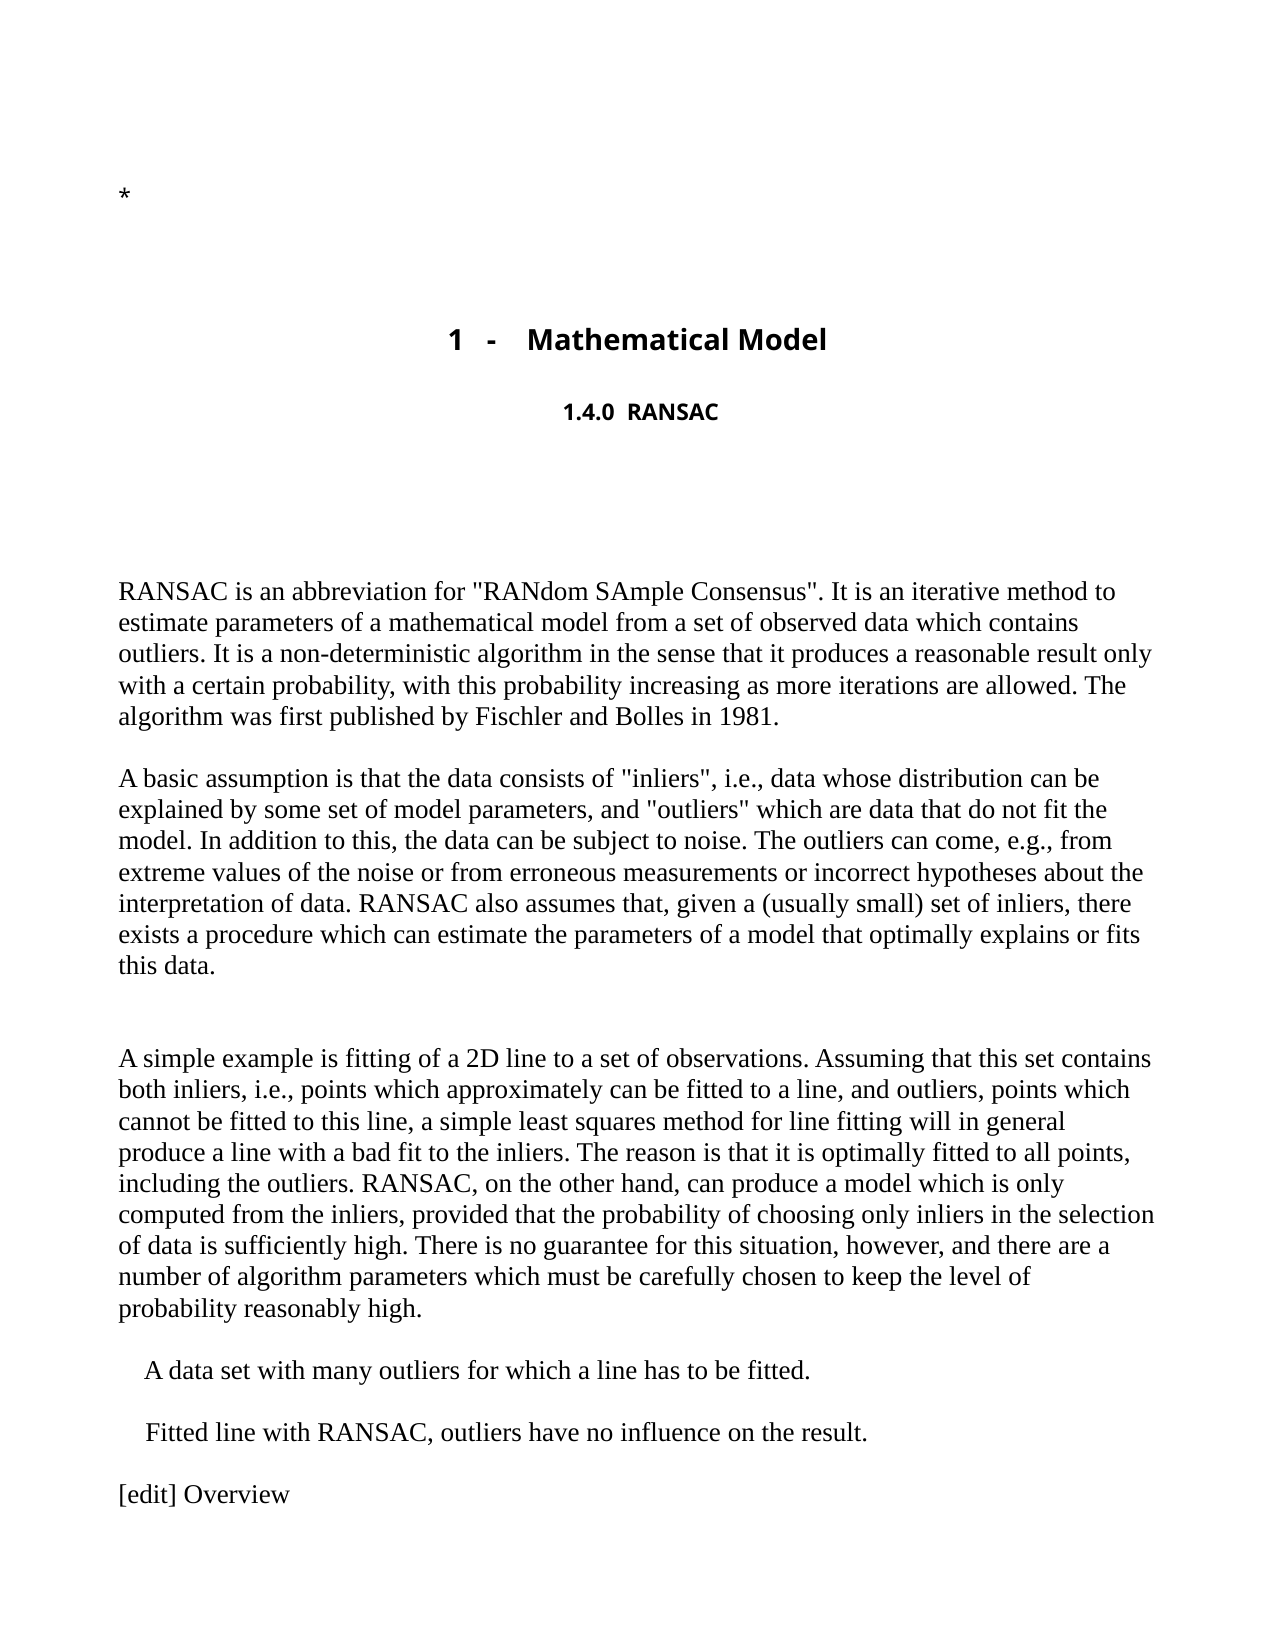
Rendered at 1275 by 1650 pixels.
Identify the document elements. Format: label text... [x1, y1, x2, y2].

text RANSAC is an abbreviation for "RANdom SAmple Consensus". It is an iterative method to estimate parameters of a mathematical model from a set of observed data which contains outliers. It is a non-deterministic algorithm in the sense that it produces a reasonable result only with a certain probability, with this probability increasing as more iterations are allowed. The algorithm was first published by Fischler and Bolles in 1981. [118, 575, 1157, 731]
text * [118, 181, 1157, 212]
text A data set with many outliers for which a line has to be fitted. [118, 1354, 1157, 1385]
text A basic assumption is that the data consists of "inliers", i.e., data whose distribution can be explained by some set of model parameters, and "outliers" which are data that do not fit the model. In addition to this, the data can be subject to noise. The outliers can come, e.g., from extreme values of the noise or from erroneous measurements or incorrect hypotheses about the interpretation of data. RANSAC also assumes that, given a (usually small) set of inliers, there exists a procedure which can estimate the parameters of a model that optimally explains or fits this data. [118, 762, 1157, 980]
text A simple example is fitting of a 2D line to a set of observations. Assuming that this set contains both inliers, i.e., points which approximately can be fitted to a line, and outliers, points which cannot be fitted to this line, a simple least squares method for line fitting will in general produce a line with a bad fit to the inliers. The reason is that it is optimally fitted to all points, including the outliers. RANSAC, on the other hand, can produce a model which is only computed from the inliers, provided that the probability of choosing only inliers in the selection of data is sufficiently high. There is no guarantee for this situation, however, and there are a number of algorithm parameters which must be carefully chosen to keep the level of probability reasonably high. [118, 1042, 1157, 1323]
text 1 - Mathematical Model [118, 320, 1157, 359]
text [edit] Overview [118, 1478, 1157, 1510]
text Fitted line with RANSAC, outliers have no influence on the result. [118, 1416, 1157, 1447]
text 1.4.0 RANSAC [118, 396, 1157, 427]
